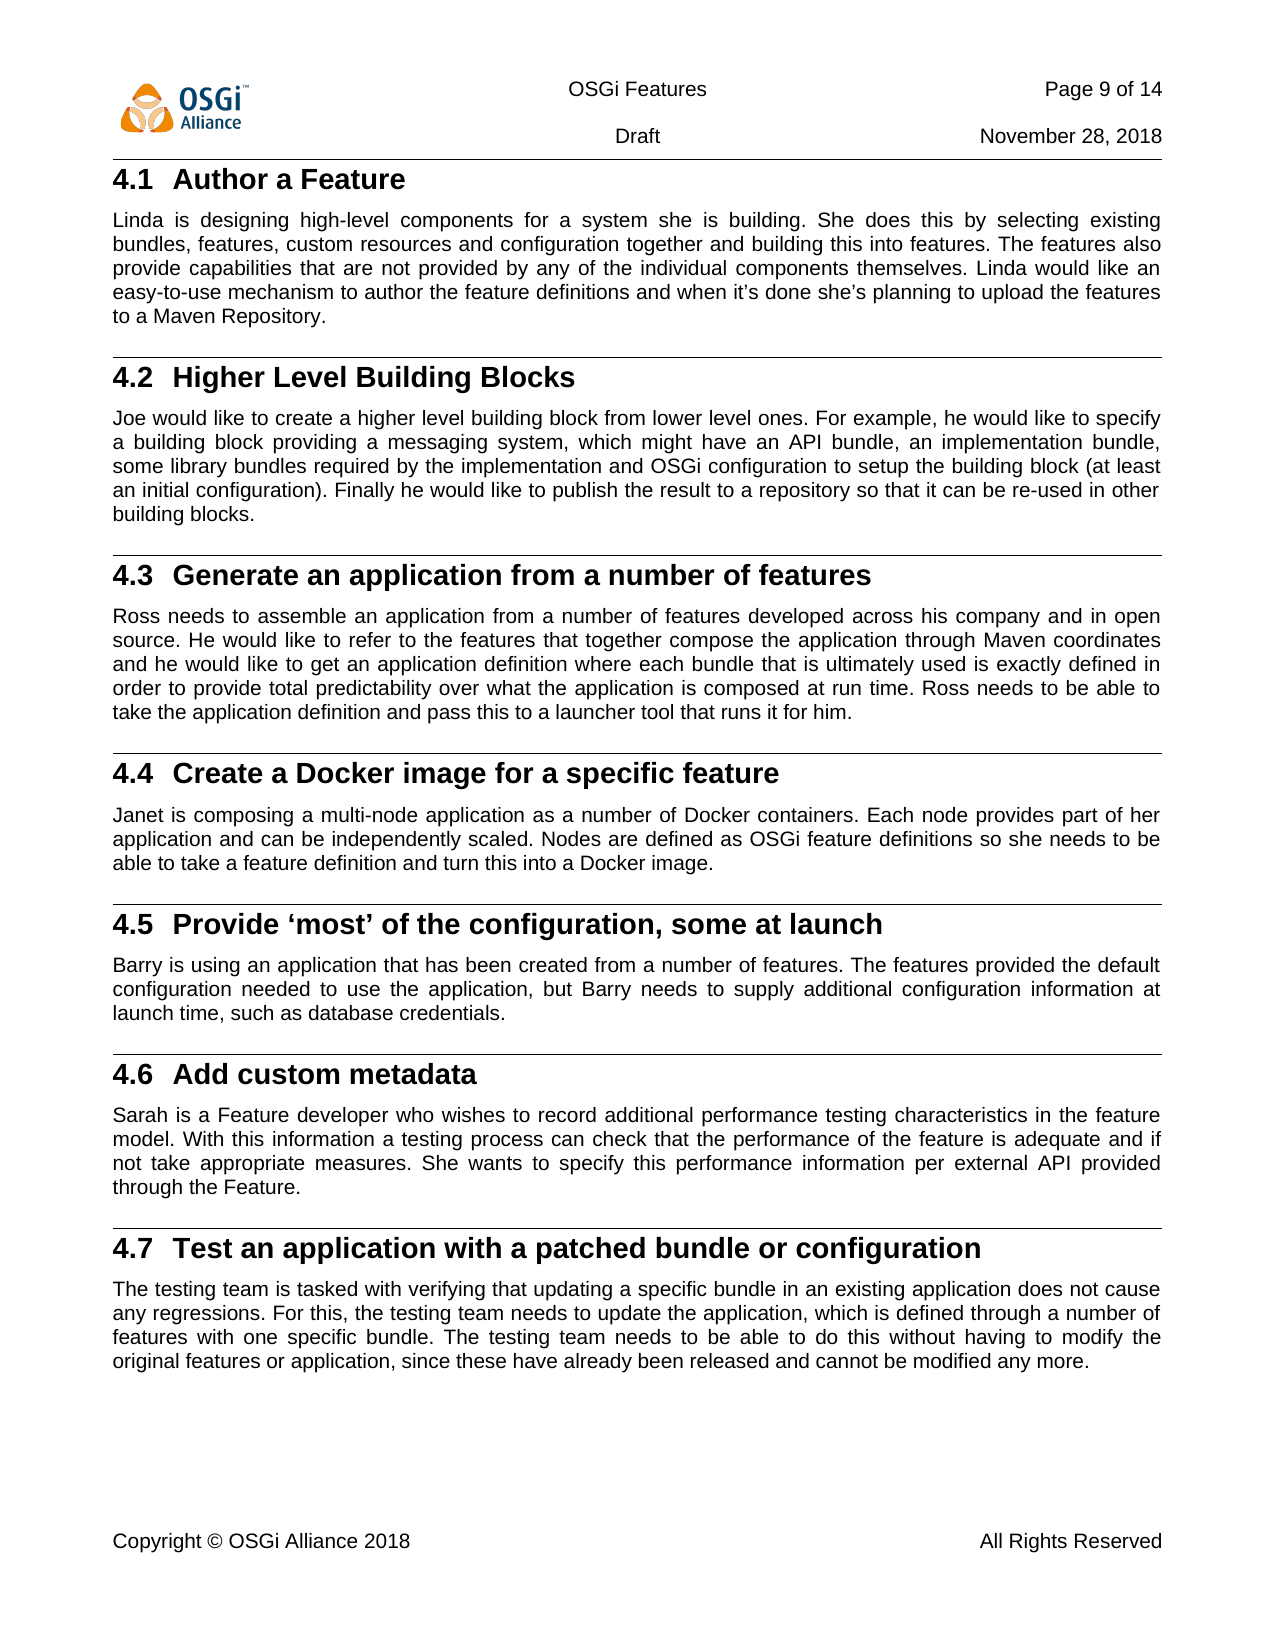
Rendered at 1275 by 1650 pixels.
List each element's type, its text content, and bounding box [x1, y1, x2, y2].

picture [113, 76, 257, 140]
text Linda is designing high-level components for a system she is building. She does this by selecting existing bundles, features, custom resources and configuration together and building this into features. The features also provide capabilities that are not provided by any of the individual components themselves. Linda would like an easy-to-use mechanism to author the feature definitions and when it’s done she’s planning to upload the features to a Maven Repository. [112, 208, 1162, 328]
text Barry is using an application that has been created from a number of features. The features provided the default configuration needed to use the application, but Barry needs to supply additional configuration information at launch time, such as database credentials. [112, 953, 1162, 1024]
subtitle Provide ‘most’ of the configuration, some at launch [112, 905, 1162, 940]
text Janet is composing a multi-node application as a number of Docker containers. Each node provides part of her application and can be independently scaled. Nodes are defined as OSGi feature definitions so she needs to be able to take a feature definition and turn this into a Docker image. [112, 802, 1162, 874]
subtitle Author a Feature [112, 160, 1162, 196]
subtitle Generate an application from a number of features [112, 556, 1162, 592]
text Joe would like to create a higher level building block from lower level ones. For example, he would like to specify a building block providing a messaging system, which might have an API bundle, an implementation bundle, some library bundles required by the implementation and OSGi configuration to setup the building block (at least an initial configuration). Finally he would like to publish the result to a repository so that it can be re-used in other building blocks. [112, 406, 1162, 526]
text The testing team is tasked with verifying that updating a specific bundle in an existing application does not cause any regressions. For this, the testing team needs to update the application, which is defined through a number of features with one specific bundle. The testing team needs to be able to do this without having to modify the original features or application, since these have already been released and cannot be modified any more. [112, 1277, 1162, 1373]
subtitle Test an application with a patched bundle or configuration [112, 1229, 1162, 1264]
subtitle Create a Docker image for a specific feature [112, 754, 1162, 790]
text Ross needs to assemble an application from a number of features developed across his company and in open source. He would like to refer to the features that together compose the application through Maven coordinates and he would like to get an application definition where each bundle that is ultimately used is exactly defined in order to provide total predictability over what the application is composed at run time. Ross needs to be able to take the application definition and pass this to a launcher tool that runs it for him. [112, 604, 1162, 724]
text Sarah is a Feature developer who wishes to record additional performance testing characteristics in the feature model. With this information a testing process can check that the performance of the feature is adequate and if not take appropriate measures. She wants to specify this performance information per external API provided through the Feature. [112, 1103, 1162, 1199]
subtitle Higher Level Building Blocks [112, 358, 1162, 394]
subtitle Add custom metadata [112, 1055, 1162, 1090]
